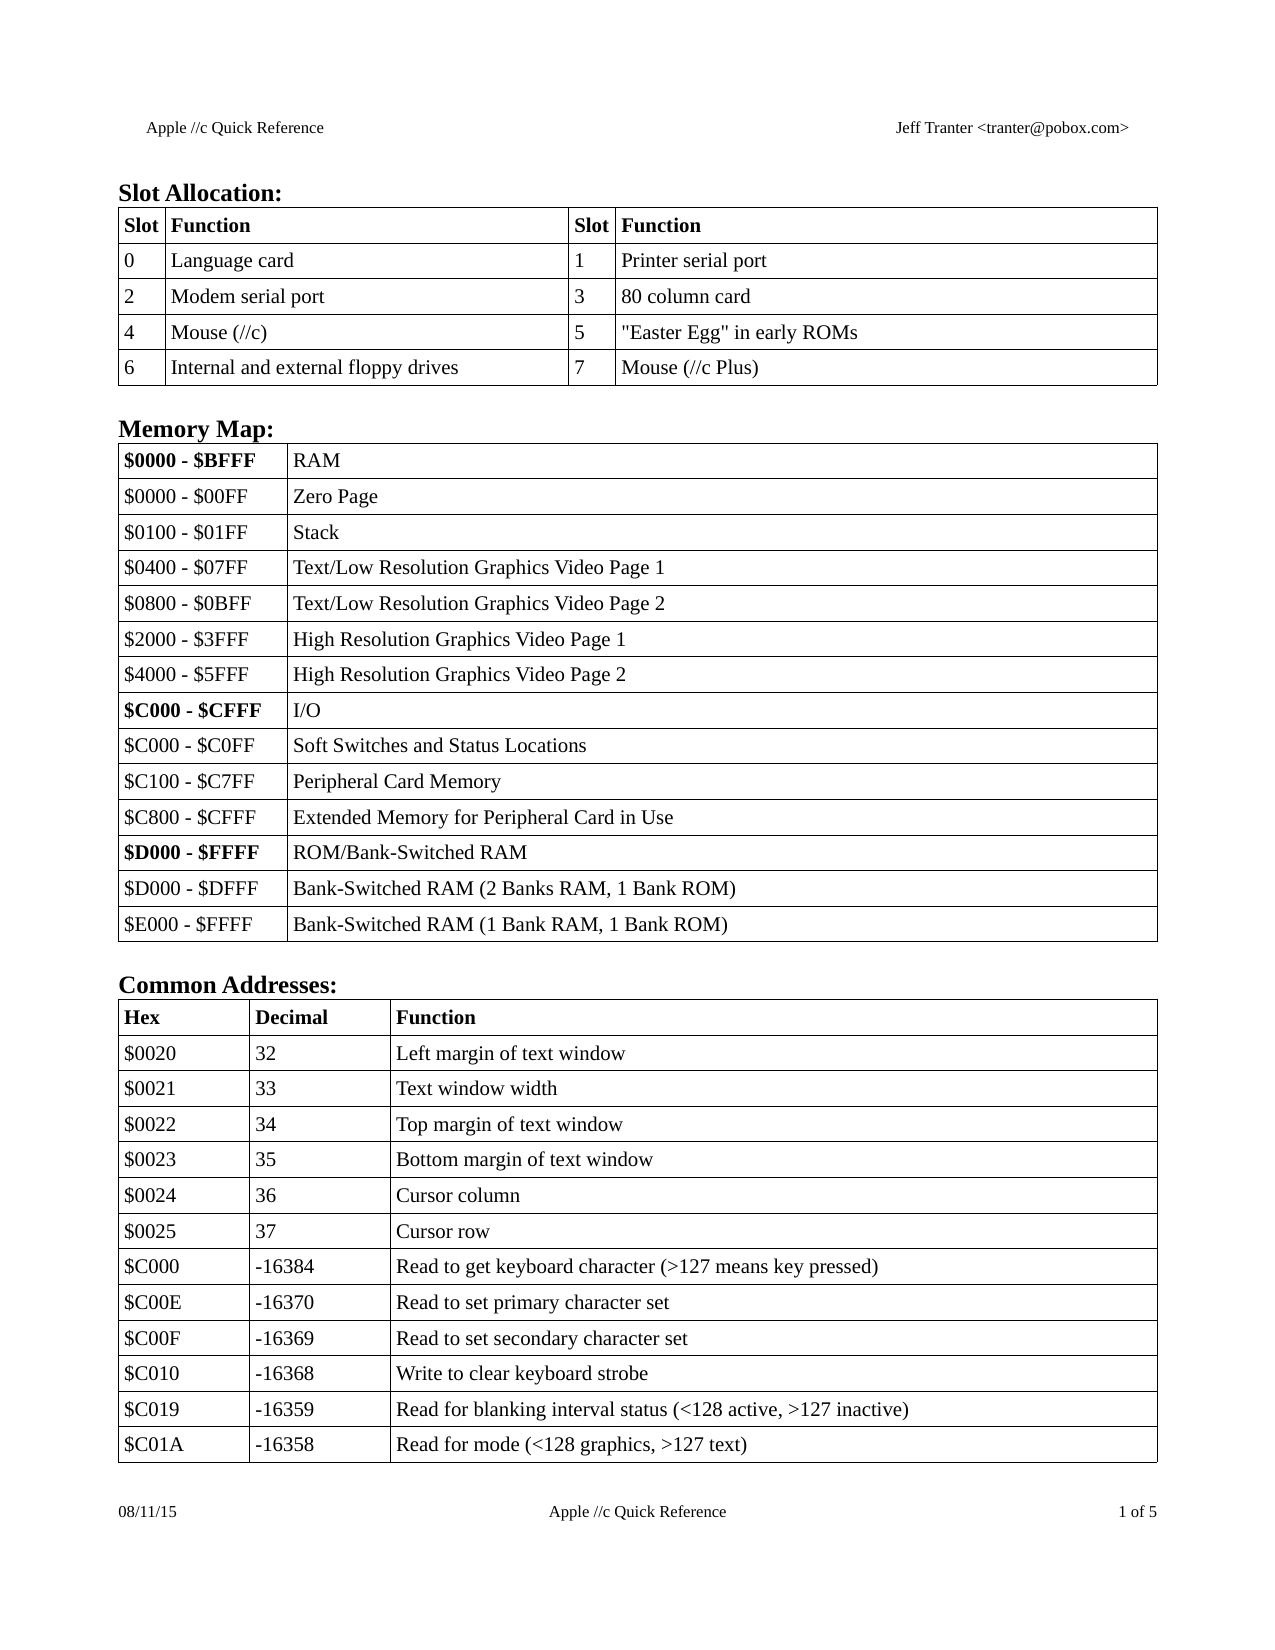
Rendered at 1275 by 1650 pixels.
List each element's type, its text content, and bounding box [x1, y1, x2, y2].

table_cell Top margin of text window [391, 1107, 1157, 1141]
table_cell $0023 [119, 1142, 249, 1177]
text Memory Map: [118, 414, 1157, 443]
table_cell Language card [166, 244, 568, 278]
table_cell $0021 [119, 1071, 249, 1106]
table_cell $2000 - $3FFF [119, 622, 287, 656]
table_cell ROM/Bank-Switched RAM [288, 836, 1157, 870]
table_cell High Resolution Graphics Video Page 1 [288, 622, 1157, 656]
table_cell 6 [119, 350, 165, 385]
table_cell Text/Low Resolution Graphics Video Page 1 [288, 551, 1157, 585]
table_cell $0800 - $0BFF [119, 586, 287, 621]
table_cell Mouse (//c Plus) [616, 350, 1157, 385]
table_cell $4000 - $5FFF [119, 657, 287, 692]
table_cell Soft Switches and Status Locations [288, 729, 1157, 763]
table_cell Read to set secondary character set [391, 1321, 1157, 1355]
table_cell Zero Page [288, 479, 1157, 514]
table_cell 3 [569, 279, 615, 314]
table_cell Left margin of text window [391, 1036, 1157, 1070]
table_cell -16368 [250, 1356, 390, 1391]
table_cell Cursor column [391, 1178, 1157, 1213]
table_cell $C010 [119, 1356, 249, 1391]
table_cell Text/Low Resolution Graphics Video Page 2 [288, 586, 1157, 621]
table_cell 0 [119, 244, 165, 278]
text Common Addresses: [118, 970, 1157, 999]
table_header Decimal [250, 1000, 390, 1034]
table_cell -16370 [250, 1285, 390, 1319]
table_cell 1 [569, 244, 615, 278]
table_cell 5 [569, 315, 615, 349]
table_cell $C100 - $C7FF [119, 764, 287, 799]
table_cell Modem serial port [166, 279, 568, 314]
table_cell Peripheral Card Memory [288, 764, 1157, 799]
table_cell $0025 [119, 1214, 249, 1248]
table_cell $0022 [119, 1107, 249, 1141]
table_cell Mouse (//c) [166, 315, 568, 349]
table_header Function [166, 208, 568, 242]
table_cell 36 [250, 1178, 390, 1213]
table_cell $0400 - $07FF [119, 551, 287, 585]
table_cell Bank-Switched RAM (1 Bank RAM, 1 Bank ROM) [288, 907, 1157, 941]
table_header Function [616, 208, 1157, 242]
table_cell -16369 [250, 1321, 390, 1355]
table_header RAM [288, 444, 1157, 478]
table_cell $0020 [119, 1036, 249, 1070]
table_cell 2 [119, 279, 165, 314]
table_cell Bank-Switched RAM (2 Banks RAM, 1 Bank ROM) [288, 871, 1157, 906]
table_cell 7 [569, 350, 615, 385]
table_cell "Easter Egg" in early ROMs [616, 315, 1157, 349]
table_cell 33 [250, 1071, 390, 1106]
table_cell 34 [250, 1107, 390, 1141]
table_cell $0024 [119, 1178, 249, 1213]
table_header $0000 - $BFFF [119, 444, 287, 478]
table_cell $E000 - $FFFF [119, 907, 287, 941]
table_header Hex [119, 1000, 249, 1034]
table_cell -16384 [250, 1249, 390, 1284]
table_cell $C000 - $C0FF [119, 729, 287, 763]
table_cell -16358 [250, 1427, 390, 1462]
table_cell Bottom margin of text window [391, 1142, 1157, 1177]
table_header Slot [119, 208, 165, 242]
table_cell $D000 - $DFFF [119, 871, 287, 906]
table_cell Read for mode (<128 graphics, >127 text) [391, 1427, 1157, 1462]
table_cell Write to clear keyboard strobe [391, 1356, 1157, 1391]
table_cell Read to get keyboard character (>127 means key pressed) [391, 1249, 1157, 1284]
table_cell Text window width [391, 1071, 1157, 1106]
table_cell $0000 - $00FF [119, 479, 287, 514]
table_cell $C00E [119, 1285, 249, 1319]
table_cell 37 [250, 1214, 390, 1248]
table_cell $C000 [119, 1249, 249, 1284]
table_cell $C800 - $CFFF [119, 800, 287, 834]
table_cell $C000 - $CFFF [119, 693, 287, 728]
table_cell $C019 [119, 1392, 249, 1426]
table_cell $C00F [119, 1321, 249, 1355]
table_cell $D000 - $FFFF [119, 836, 287, 870]
table_cell $C01A [119, 1427, 249, 1462]
table_cell Internal and external floppy drives [166, 350, 568, 385]
table_cell Read for blanking interval status (<128 active, >127 inactive) [391, 1392, 1157, 1426]
table_cell 80 column card [616, 279, 1157, 314]
table_cell 32 [250, 1036, 390, 1070]
table_header Function [391, 1000, 1157, 1034]
table_cell -16359 [250, 1392, 390, 1426]
text Slot Allocation: [118, 178, 1157, 207]
table_cell Extended Memory for Peripheral Card in Use [288, 800, 1157, 834]
table_cell High Resolution Graphics Video Page 2 [288, 657, 1157, 692]
table_cell $0100 - $01FF [119, 515, 287, 549]
table_header Slot [569, 208, 615, 242]
table_cell 4 [119, 315, 165, 349]
table_cell Printer serial port [616, 244, 1157, 278]
table_cell Cursor row [391, 1214, 1157, 1248]
table_cell Stack [288, 515, 1157, 549]
table_cell 35 [250, 1142, 390, 1177]
table_cell Read to set primary character set [391, 1285, 1157, 1319]
table_cell I/O [288, 693, 1157, 728]
